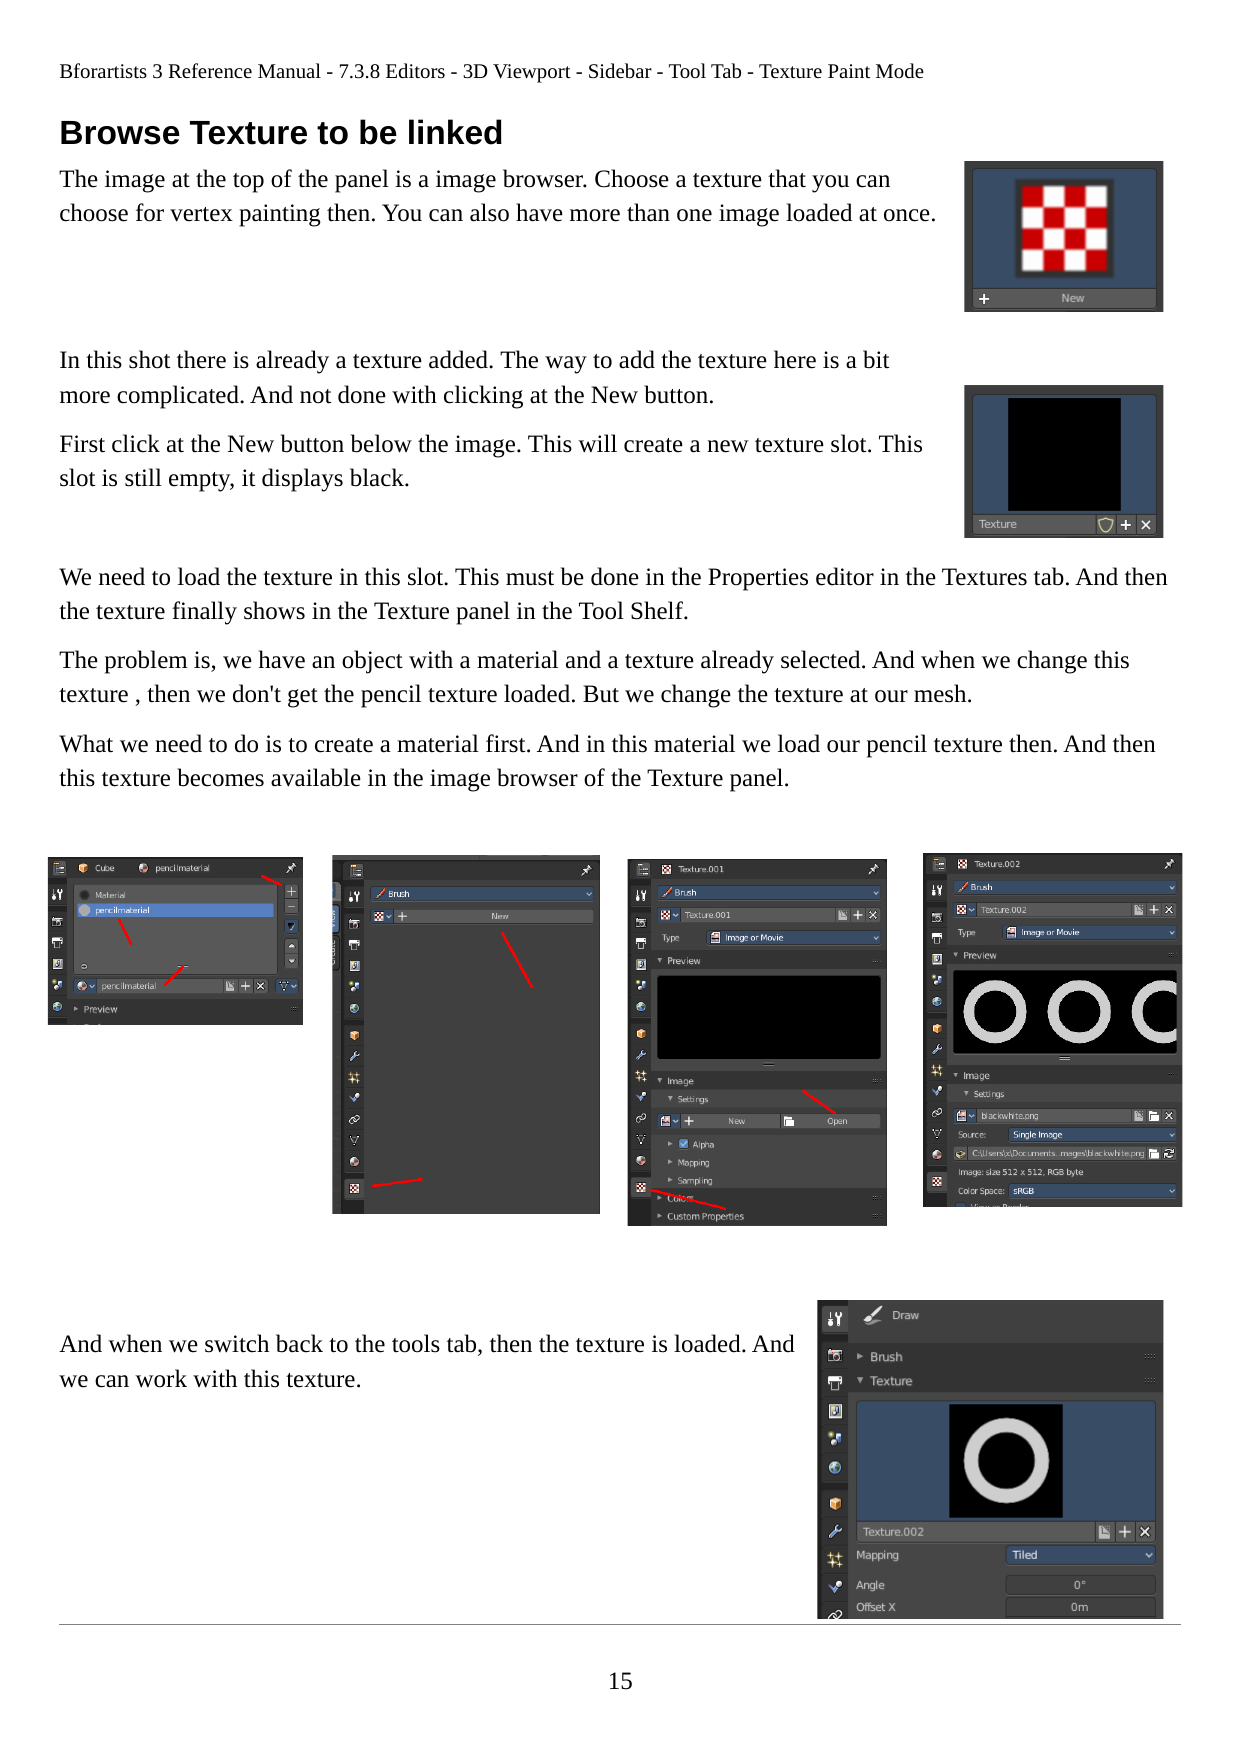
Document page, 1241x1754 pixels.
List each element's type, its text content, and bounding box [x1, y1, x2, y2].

text The problem is, we have an object with a material and a texture already selected. And when we change this texture , then we don't get the pencil texture loaded. But we change the texture at our mesh. [59, 645, 1181, 708]
picture [964, 161, 1164, 312]
text We need to load the texture in this slot. This must be done in the Properties editor in the Textures tab. And then the texture finally shows in the Texture panel in the Tool Shelf. [59, 562, 1181, 625]
picture [47, 857, 303, 1025]
text First click at the New button below the image. This will create a new texture slot. This slot is still empty, it displays black. [59, 429, 964, 492]
text What we need to do is to create a material first. And in this material we load our pencil texture then. And then this texture becomes available in the image browser of the Texture panel. [59, 729, 1181, 792]
text In this shot there is already a texture added. The way to add the texture here is a bit more complicated. And not done with clicking at the New button. [59, 345, 1181, 409]
picture [817, 1300, 1164, 1619]
text And when we switch back to the tools tab, then the texture is loaded. And we can work with this texture. [59, 1329, 817, 1393]
subtitle Browse Texture to be linked [59, 113, 1181, 151]
picture [923, 853, 1183, 1207]
text The image at the top of the panel is a image browser. Choose a texture that you can choose for vertex painting then. You can also have more than one image loaded at once. [59, 164, 964, 227]
picture [627, 859, 887, 1226]
picture [964, 385, 1164, 538]
picture [332, 855, 600, 1214]
